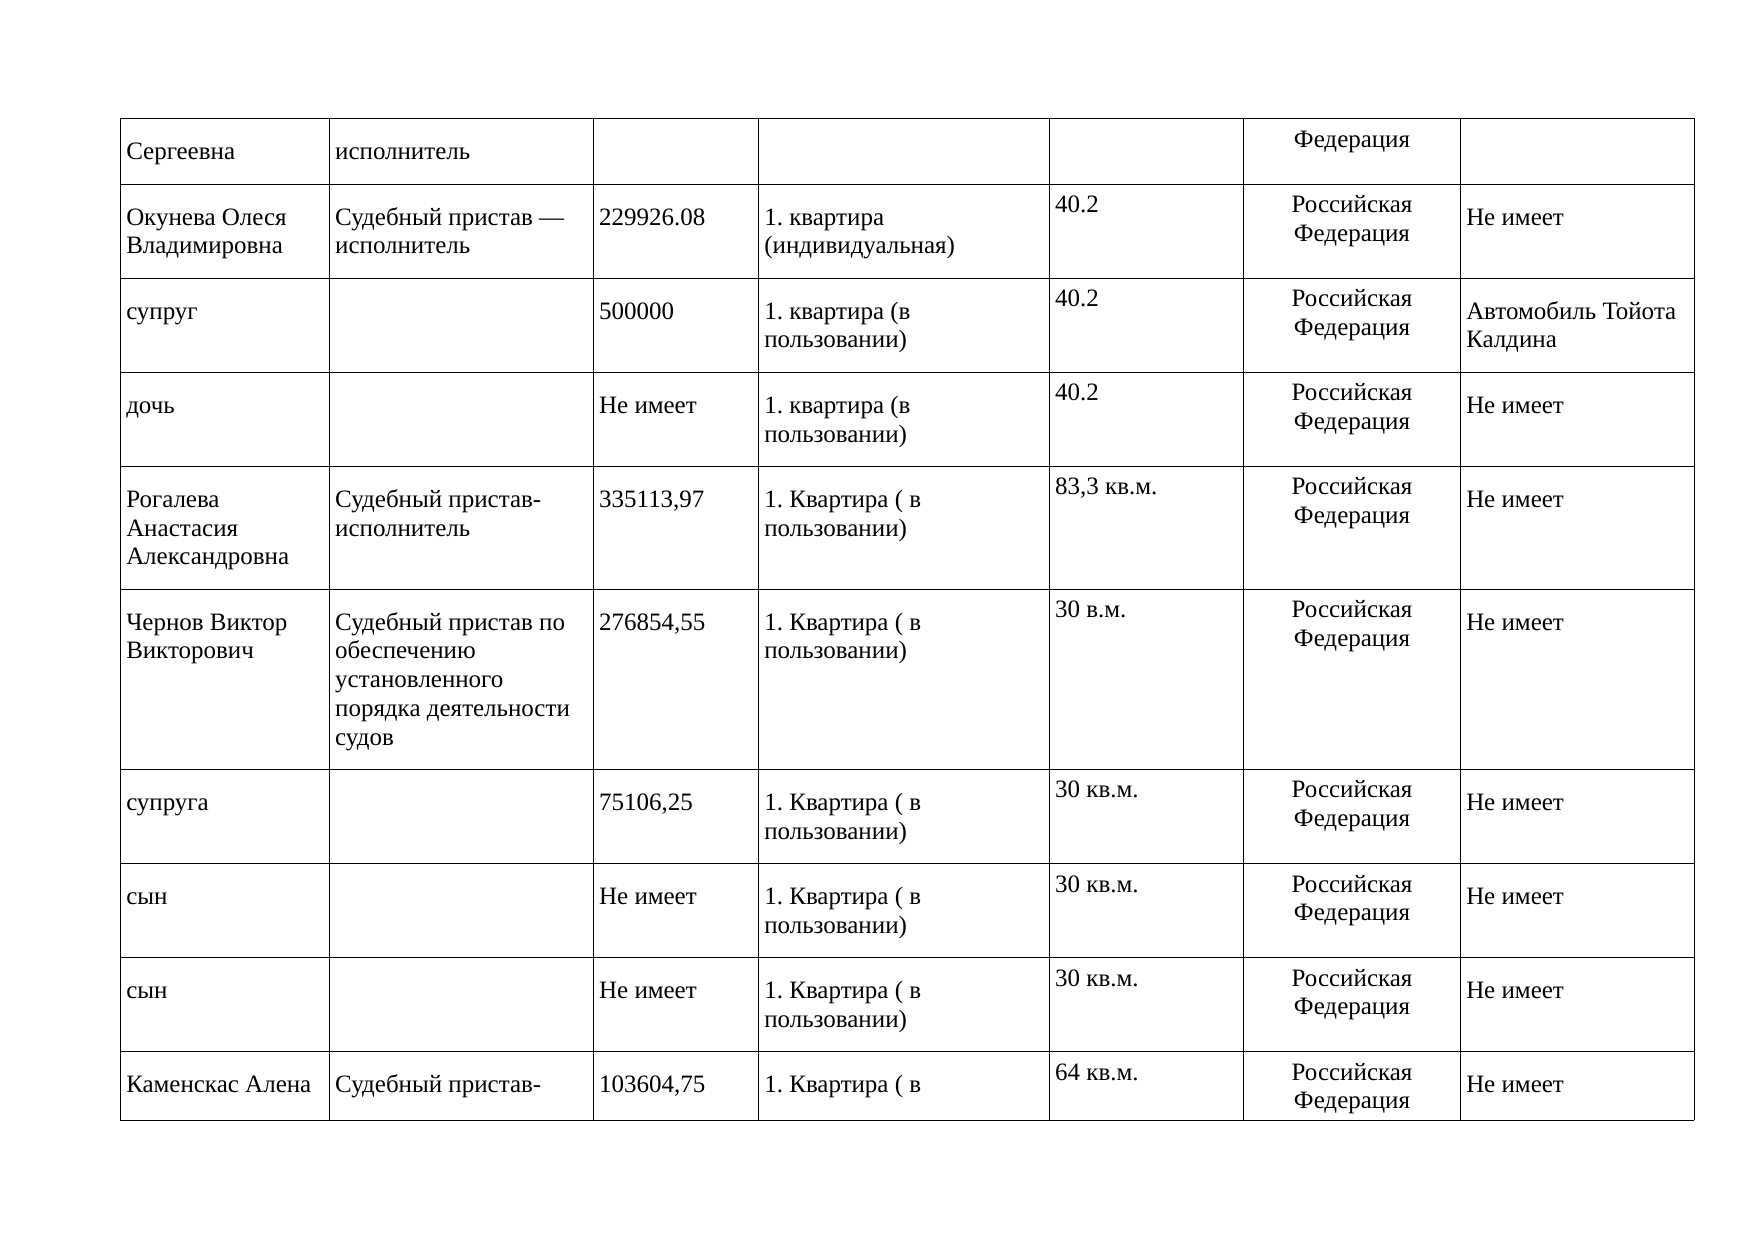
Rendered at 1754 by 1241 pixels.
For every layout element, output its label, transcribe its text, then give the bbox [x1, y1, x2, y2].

table_cell 1. Квартира ( в пользовании) [759, 770, 1049, 863]
table_cell Российская Федерация [1244, 958, 1460, 1051]
table_cell исполнитель [330, 119, 593, 183]
table_cell Российская Федерация [1244, 185, 1460, 277]
table_cell дочь [121, 373, 329, 466]
table_cell 1. Квартира ( в [759, 1052, 1049, 1120]
table_cell супруг [121, 279, 329, 372]
table_cell 30 кв.м. [1050, 958, 1243, 1051]
table_cell Судебный пристав по обеспечению установленного порядка деятельности судов [330, 590, 593, 769]
table_cell 500000 [594, 279, 758, 372]
table_cell Судебный пристав- [330, 1052, 593, 1120]
table_cell Окунева Олеся Владимировна [121, 185, 329, 277]
table_cell Не имеет [594, 958, 758, 1051]
table_cell сын [121, 958, 329, 1051]
table_cell 1. квартира (в пользовании) [759, 279, 1049, 372]
table_cell Не имеет [1461, 864, 1694, 957]
table_cell Не имеет [1461, 467, 1694, 588]
table_cell 64 кв.м. [1050, 1052, 1243, 1120]
table_cell 103604,75 [594, 1052, 758, 1120]
table_cell [330, 279, 593, 372]
table_cell [759, 119, 1049, 183]
table_cell [330, 373, 593, 466]
table_cell Не имеет [1461, 1052, 1694, 1120]
table_cell Каменскас Алена [121, 1052, 329, 1120]
table_cell сын [121, 864, 329, 957]
table_cell 40,2 [1050, 279, 1243, 372]
table_cell 30 кв.м. [1050, 770, 1243, 863]
table_cell 1. квартира (в пользовании) [759, 373, 1049, 466]
table_cell Автомобиль Тойота Калдина [1461, 279, 1694, 372]
table_cell Российская Федерация [1244, 373, 1460, 466]
table_cell Не имеет [594, 373, 758, 466]
table_cell 335113,97 [594, 467, 758, 588]
table_cell Российская Федерация [1244, 590, 1460, 769]
table_cell 276854,55 [594, 590, 758, 769]
table_cell Не имеет [1461, 373, 1694, 466]
table_cell Рогалева Анастасия Александровна [121, 467, 329, 588]
table_cell Федерация [1244, 119, 1460, 183]
table_cell 1. Квартира ( в пользовании) [759, 467, 1049, 588]
table_cell Не имеет [1461, 770, 1694, 863]
table_cell супруга [121, 770, 329, 863]
table_cell Судебный пристав — исполнитель [330, 185, 593, 277]
table_cell 229926,08 [594, 185, 758, 277]
table_cell 83,3 кв.м. [1050, 467, 1243, 588]
table_cell Не имеет [1461, 590, 1694, 769]
table_cell 40,2 [1050, 185, 1243, 277]
table_cell 1. Квартира ( в пользовании) [759, 958, 1049, 1051]
table_cell [1050, 119, 1243, 183]
table_cell Российская Федерация [1244, 864, 1460, 957]
table_cell Не имеет [1461, 185, 1694, 277]
table_cell Не имеет [594, 864, 758, 957]
table_cell 1. квартира (индивидуальная) [759, 185, 1049, 277]
table_cell Российская Федерация [1244, 467, 1460, 588]
table_cell Сергеевна [121, 119, 329, 183]
table_cell 30 в.м. [1050, 590, 1243, 769]
table_cell 40,2 [1050, 373, 1243, 466]
table_cell [330, 864, 593, 957]
table_cell Российская Федерация [1244, 279, 1460, 372]
table_cell 1. Квартира ( в пользовании) [759, 864, 1049, 957]
table_cell Российская Федерация [1244, 1052, 1460, 1120]
table_cell Чернов Виктор Викторович [121, 590, 329, 769]
table_cell [330, 770, 593, 863]
table_cell 30 кв.м. [1050, 864, 1243, 957]
table_cell Не имеет [1461, 958, 1694, 1051]
table_cell Российская Федерация [1244, 770, 1460, 863]
table_cell 75106,25 [594, 770, 758, 863]
table_cell Судебный пристав-исполнитель [330, 467, 593, 588]
table_cell [594, 119, 758, 183]
table_cell [1461, 119, 1694, 183]
table_cell [330, 958, 593, 1051]
table_cell 1. Квартира ( в пользовании) [759, 590, 1049, 769]
